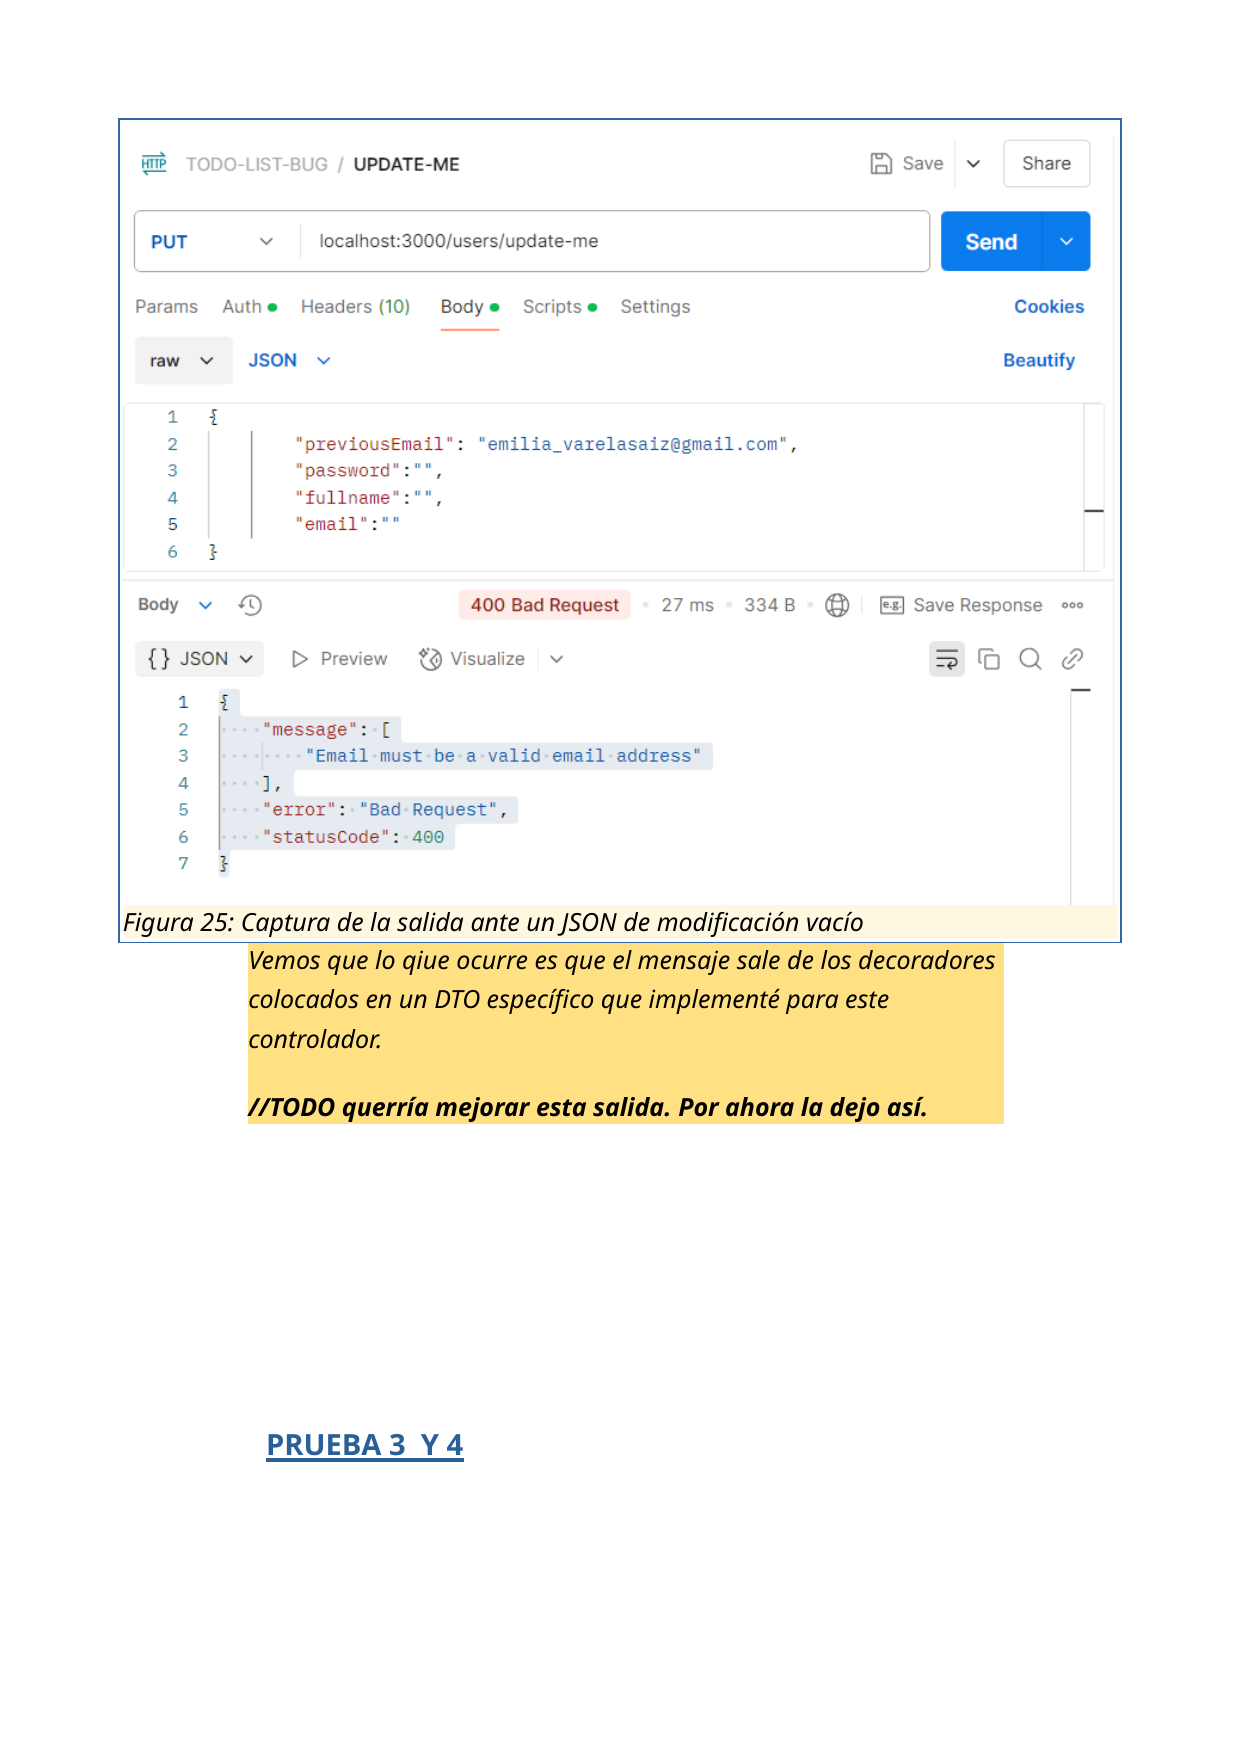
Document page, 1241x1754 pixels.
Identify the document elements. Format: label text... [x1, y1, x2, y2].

text Vemos que lo qiue ocurre es que el mensaje sale de los decoradores colocados en un DTO específico que implementé para este controlador. [248, 943, 1004, 1055]
text Figura 25: Captura de la salida ante un JSON de modificación vacío [123, 905, 1118, 938]
subtitle PRUEBA 3 y 4 [266, 1424, 1033, 1464]
text //TODO querría mejorar esta salida. Por ahora la dejo así. [248, 1090, 1004, 1124]
picture [122, 135, 1118, 905]
